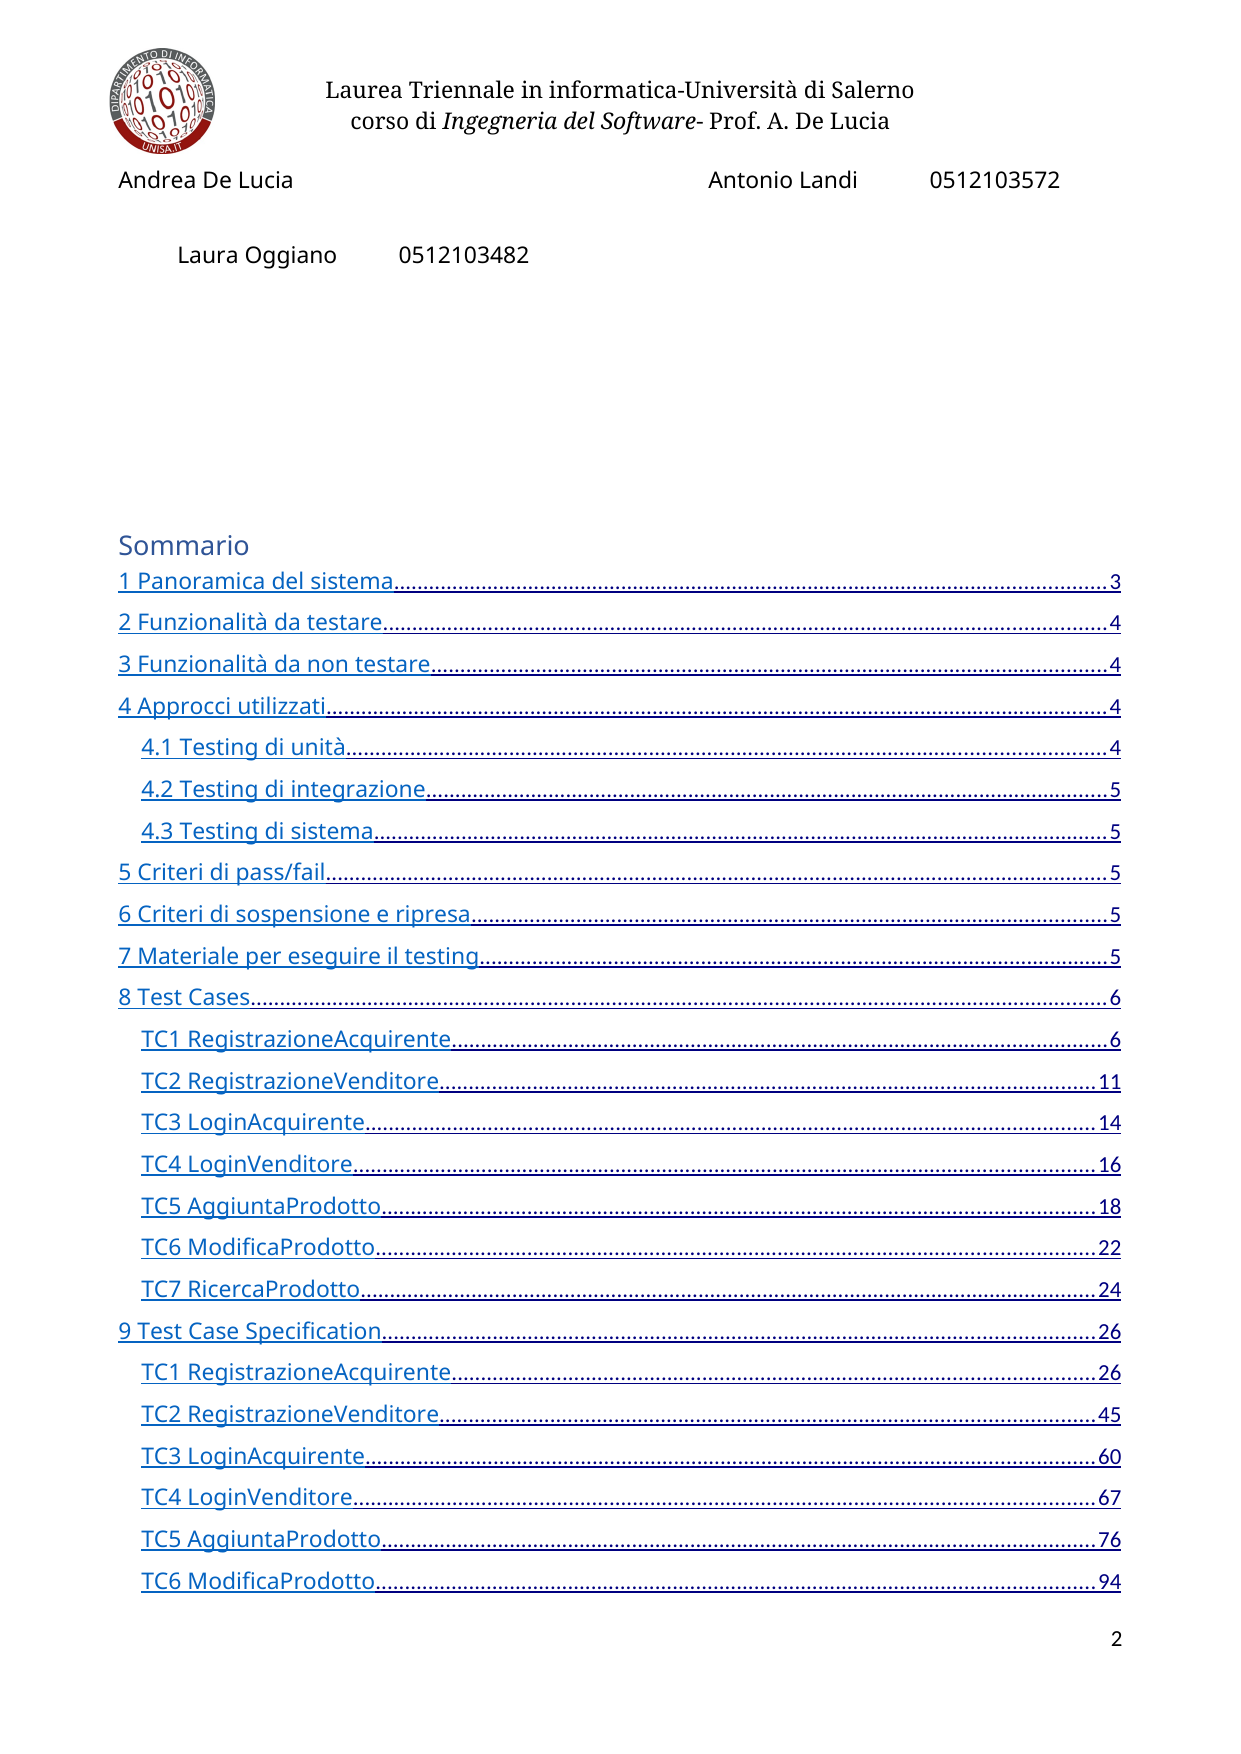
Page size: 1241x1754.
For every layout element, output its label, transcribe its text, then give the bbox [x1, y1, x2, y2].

text 4.2 Testing di integrazione 5 [141, 773, 1122, 804]
text TC1 RegistrazioneAcquirente 26 [141, 1356, 1122, 1388]
text 2 Funzionalità da testare 4 [118, 606, 1122, 638]
text 9 Test Case Specification 26 [118, 1315, 1122, 1346]
text 3 Funzionalità da non testare 4 [118, 648, 1122, 679]
text TC3 LoginAcquirente 14 [141, 1106, 1122, 1138]
text 4.3 Testing di sistema 5 [141, 815, 1122, 846]
text Laura Oggiano 0512103482 [29, 208, 1122, 271]
text TC5 AggiuntaProdotto 76 [141, 1523, 1122, 1554]
text TC5 AggiuntaProdotto 18 [141, 1190, 1122, 1221]
text TC3 LoginAcquirente 60 [141, 1440, 1122, 1471]
text TC6 ModificaProdotto 94 [141, 1565, 1122, 1596]
text Sommario [118, 527, 1122, 564]
text 8 Test Cases 6 [118, 981, 1122, 1013]
text 5 Criteri di pass/fail 5 [118, 856, 1122, 888]
text 7 Materiale per eseguire il testing 5 [118, 940, 1122, 971]
text Andrea De Lucia Antonio Landi 0512103572 [118, 164, 1122, 196]
text TC4 LoginVenditore 16 [141, 1148, 1122, 1179]
text 4 Approcci utilizzati 4 [118, 690, 1122, 721]
text TC2 RegistrazioneVenditore 11 [141, 1065, 1122, 1096]
text TC2 RegistrazioneVenditore 45 [141, 1398, 1122, 1429]
text TC7 RicercaProdotto 24 [141, 1273, 1122, 1304]
text 4.1 Testing di unità 4 [141, 731, 1122, 763]
text TC6 ModificaProdotto 22 [141, 1231, 1122, 1263]
text TC1 RegistrazioneAcquirente 6 [141, 1023, 1122, 1054]
text 1 Panoramica del sistema 3 [118, 565, 1122, 596]
text 6 Criteri di sospensione e ripresa 5 [118, 898, 1122, 929]
text TC4 LoginVenditore 67 [141, 1481, 1122, 1513]
